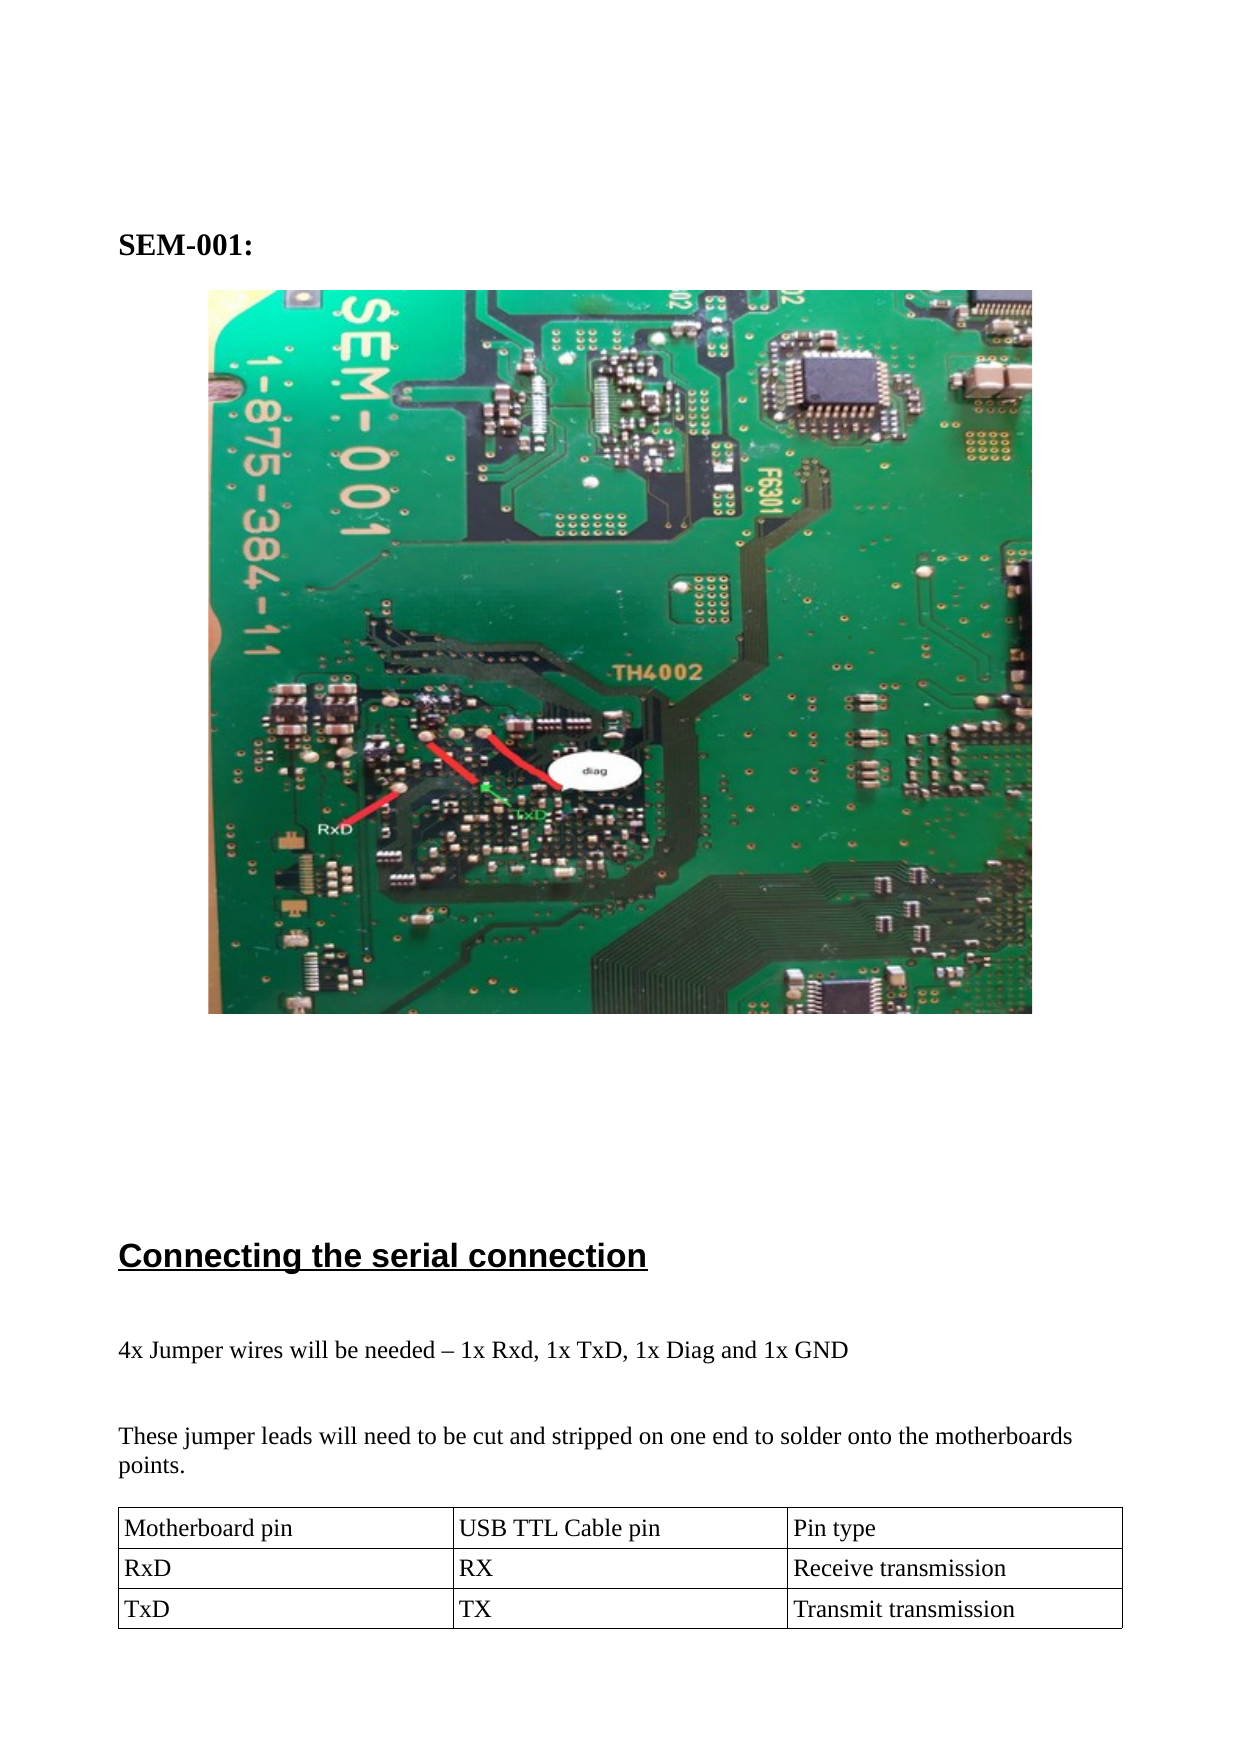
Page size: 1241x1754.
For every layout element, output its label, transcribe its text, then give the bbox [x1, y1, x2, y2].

table_header USB TTL Cable pin [454, 1508, 787, 1547]
table_header Pin type [788, 1508, 1122, 1547]
table_cell TX [454, 1589, 787, 1628]
table_cell RX [454, 1549, 787, 1588]
text 4x Jumper wires will be needed – 1x Rxd, 1x TxD, 1x Diag and 1x GND [118, 1335, 1122, 1363]
table_cell Transmit transmission [788, 1589, 1122, 1628]
text SEM-001: [118, 226, 1122, 262]
table_header Motherboard pin [119, 1508, 453, 1547]
text These jumper leads will need to be cut and stripped on one end to solder onto the motherboards points. [118, 1421, 1122, 1478]
table_cell RxD [119, 1549, 453, 1588]
subtitle Connecting the serial connection [118, 1236, 1122, 1274]
table_cell TxD [119, 1589, 453, 1628]
table_cell Receive transmission [788, 1549, 1122, 1588]
picture [208, 290, 1033, 1014]
